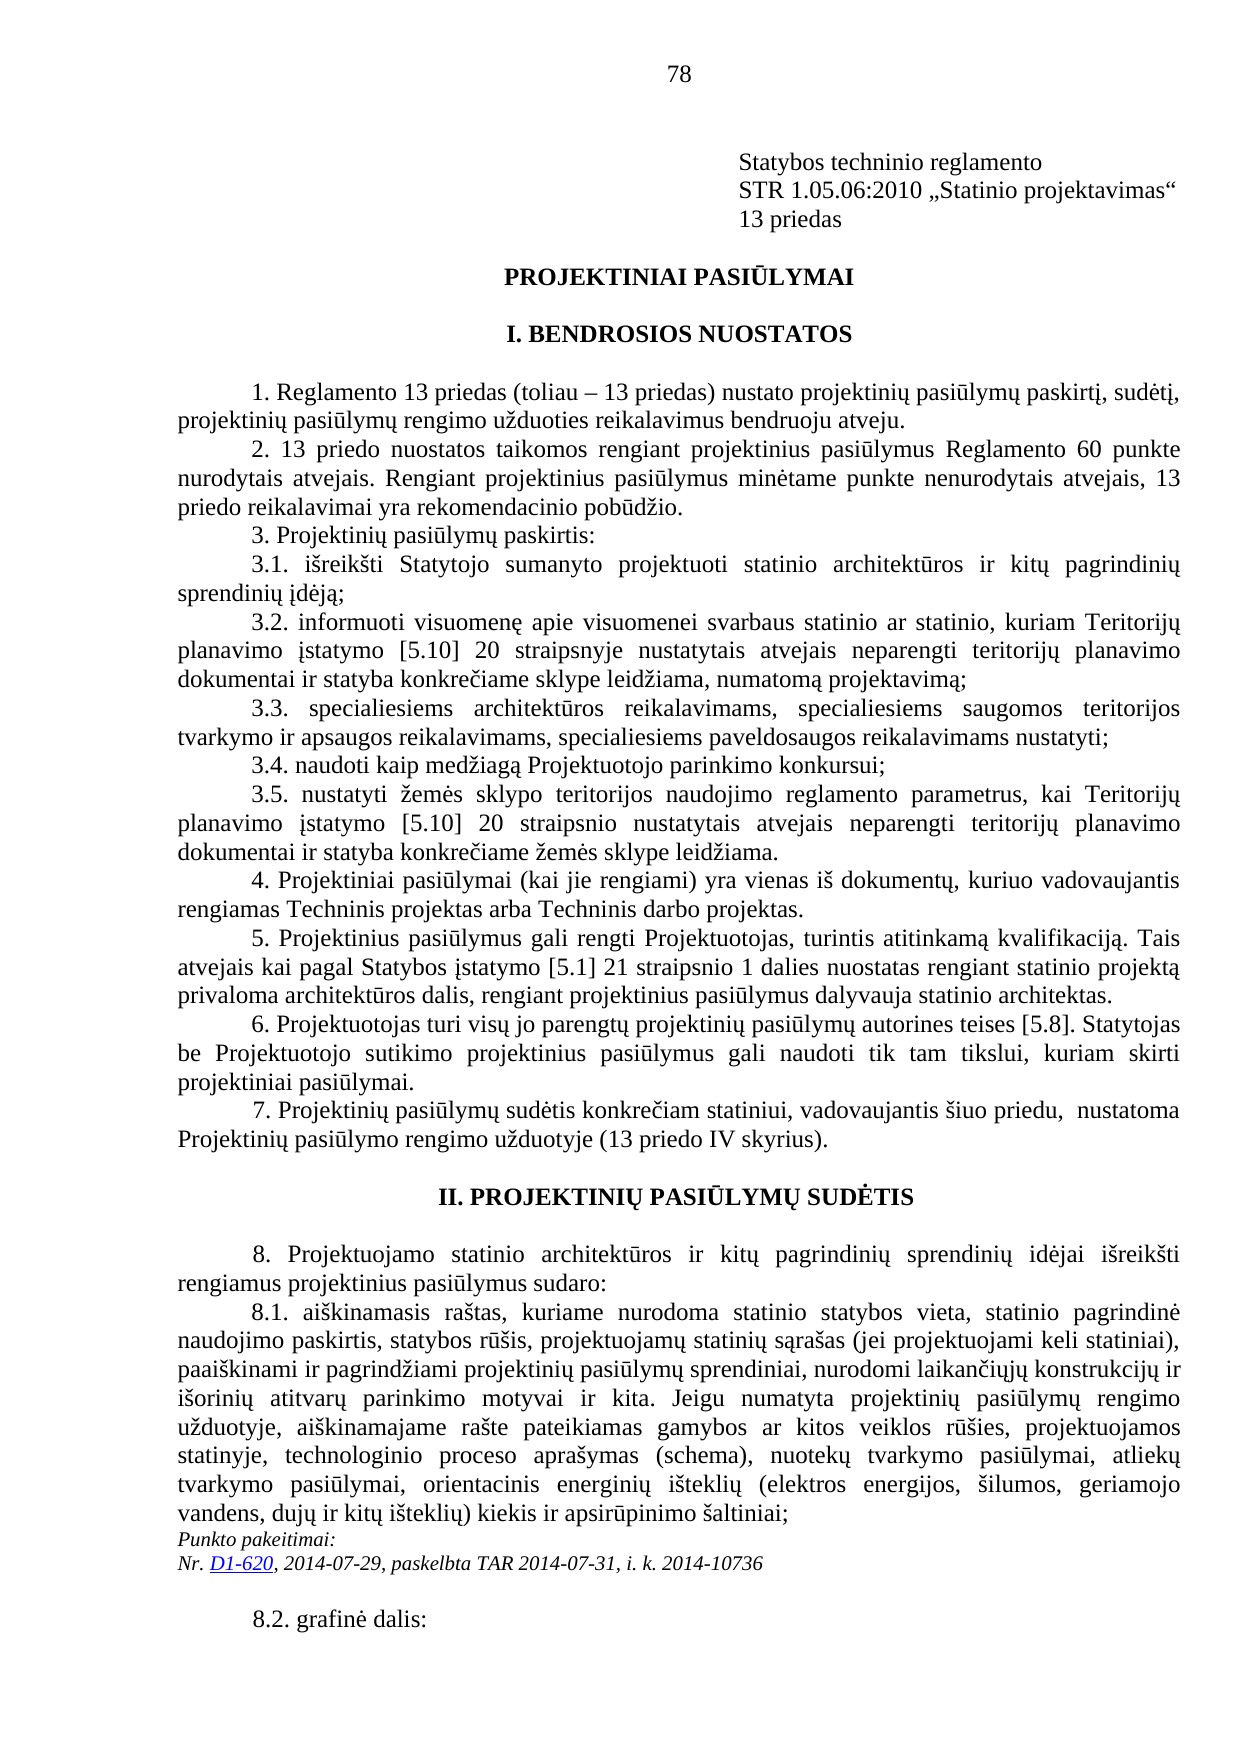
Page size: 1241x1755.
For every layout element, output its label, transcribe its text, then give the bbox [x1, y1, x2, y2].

text 3.3. specialiesiems architektūros reikalavimams, specialiesiems saugomos teritorijos tvarkymo ir apsaugos reikalavimams, specialiesiems paveldosaugos reikalavimams nustatyti; [177, 693, 1181, 751]
text 3.5. nustatyti žemės sklypo teritorijos naudojimo reglamento parametrus, kai Teritorijų planavimo įstatymo [5.10] 20 straipsnio nustatytais atvejais neparengti teritorijų planavimo dokumentai ir statyba konkrečiame žemės sklype leidžiama. [177, 779, 1181, 866]
text 8. Projektuojamo statinio architektūros ir kitų pagrindinių sprendinių idėjai išreikšti rengiamus projektinius pasiūlymus sudaro: [177, 1239, 1181, 1297]
text Nr. D1-620, 2014-07-29, paskelbta TAR 2014-07-31, i. k. 2014-10736 [177, 1551, 1181, 1575]
text 6. Projektuotojas turi visų jo parengtų projektinių pasiūlymų autorines teises [5.8]. Statytojas be Projektuotojo sutikimo projektinius pasiūlymus gali naudoti tik tam tikslui, kuriam skirti projektiniai pasiūlymai. [177, 1009, 1181, 1096]
text 1. Reglamento 13 priedas (toliau – 13 priedas) nustato projektinių pasiūlymų paskirtį, sudėtį, projektinių pasiūlymų rengimo užduoties reikalavimus bendruoju atveju. [177, 377, 1181, 434]
text 8.2. grafinė dalis: [177, 1604, 1181, 1632]
text 2. 13 priedo nuostatos taikomos rengiant projektinius pasiūlymus Reglamento 60 punkte nurodytais atvejais. Rengiant projektinius pasiūlymus minėtame punkte nenurodytais atvejais, 13 priedo reikalavimai yra rekomendacinio pobūdžio. [177, 434, 1181, 521]
text 7. Projektinių pasiūlymų sudėtis konkrečiam statiniui, vadovaujantis šiuo priedu, nustatoma Projektinių pasiūlymo rengimo užduotyje (13 priedo IV skyrius). [177, 1096, 1181, 1153]
text 3.1. išreikšti Statytojo sumanyto projektuoti statinio architektūros ir kitų pagrindinių sprendinių įdėją; [177, 549, 1181, 607]
text 3.4. naudoti kaip medžiagą Projektuotojo parinkimo konkursui; [177, 751, 1181, 779]
text PROJEKTINIAI PASIŪLYMAI [177, 262, 1181, 291]
text II. PROJEKTINIŲ PASIŪLYMŲ SUDĖTIS [177, 1182, 1181, 1211]
text 5. Projektinius pasiūlymus gali rengti Projektuotojas, turintis atitinkamą kvalifikaciją. Tais atvejais kai pagal Statybos įstatymo [5.1] 21 straipsnio 1 dalies nuostatas rengiant statinio projektą privaloma architektūros dalis, rengiant projektinius pasiūlymus dalyvauja statinio architektas. [177, 923, 1181, 1009]
text 3. Projektinių pasiūlymų paskirtis: [177, 521, 1181, 549]
text 3.2. informuoti visuomenę apie visuomenei svarbaus statinio ar statinio, kuriam Teritorijų planavimo įstatymo [5.10] 20 straipsnyje nustatytais atvejais neparengti teritorijų planavimo dokumentai ir statyba konkrečiame sklype leidžiama, numatomą projektavimą; [177, 607, 1181, 693]
text 4. Projektiniai pasiūlymai (kai jie rengiami) yra vienas iš dokumentų, kuriuo vadovaujantis rengiamas Techninis projektas arba Techninis darbo projektas. [177, 866, 1181, 923]
text 13 priedas [738, 204, 1181, 233]
text STR 1.05.06:2010 „Statinio projektavimas“ [738, 176, 1181, 204]
text Statybos techninio reglamento [738, 147, 1181, 176]
text Punkto pakeitimai: [177, 1527, 1181, 1551]
text I. BENDROSIOS NUOSTATOS [177, 319, 1181, 348]
text 8.1. aiškinamasis raštas, kuriame nurodoma statinio statybos vieta, statinio pagrindinė naudojimo paskirtis, statybos rūšis, projektuojamų statinių sąrašas (jei projektuojami keli statiniai), paaiškinami ir pagrindžiami projektinių pasiūlymų sprendiniai, nurodomi laikančiųjų konstrukcijų ir išorinių atitvarų parinkimo motyvai ir kita. Jeigu numatyta projektinių pasiūlymų rengimo užduotyje, aiškinamajame rašte pateikiamas gamybos ar kitos veiklos rūšies, projektuojamos statinyje, technologinio proceso aprašymas (schema), nuotekų tvarkymo pasiūlymai, atliekų tvarkymo pasiūlymai, orientacinis energinių išteklių (elektros energijos, šilumos, geriamojo vandens, dujų ir kitų išteklių) kiekis ir apsirūpinimo šaltiniai; [177, 1297, 1181, 1527]
